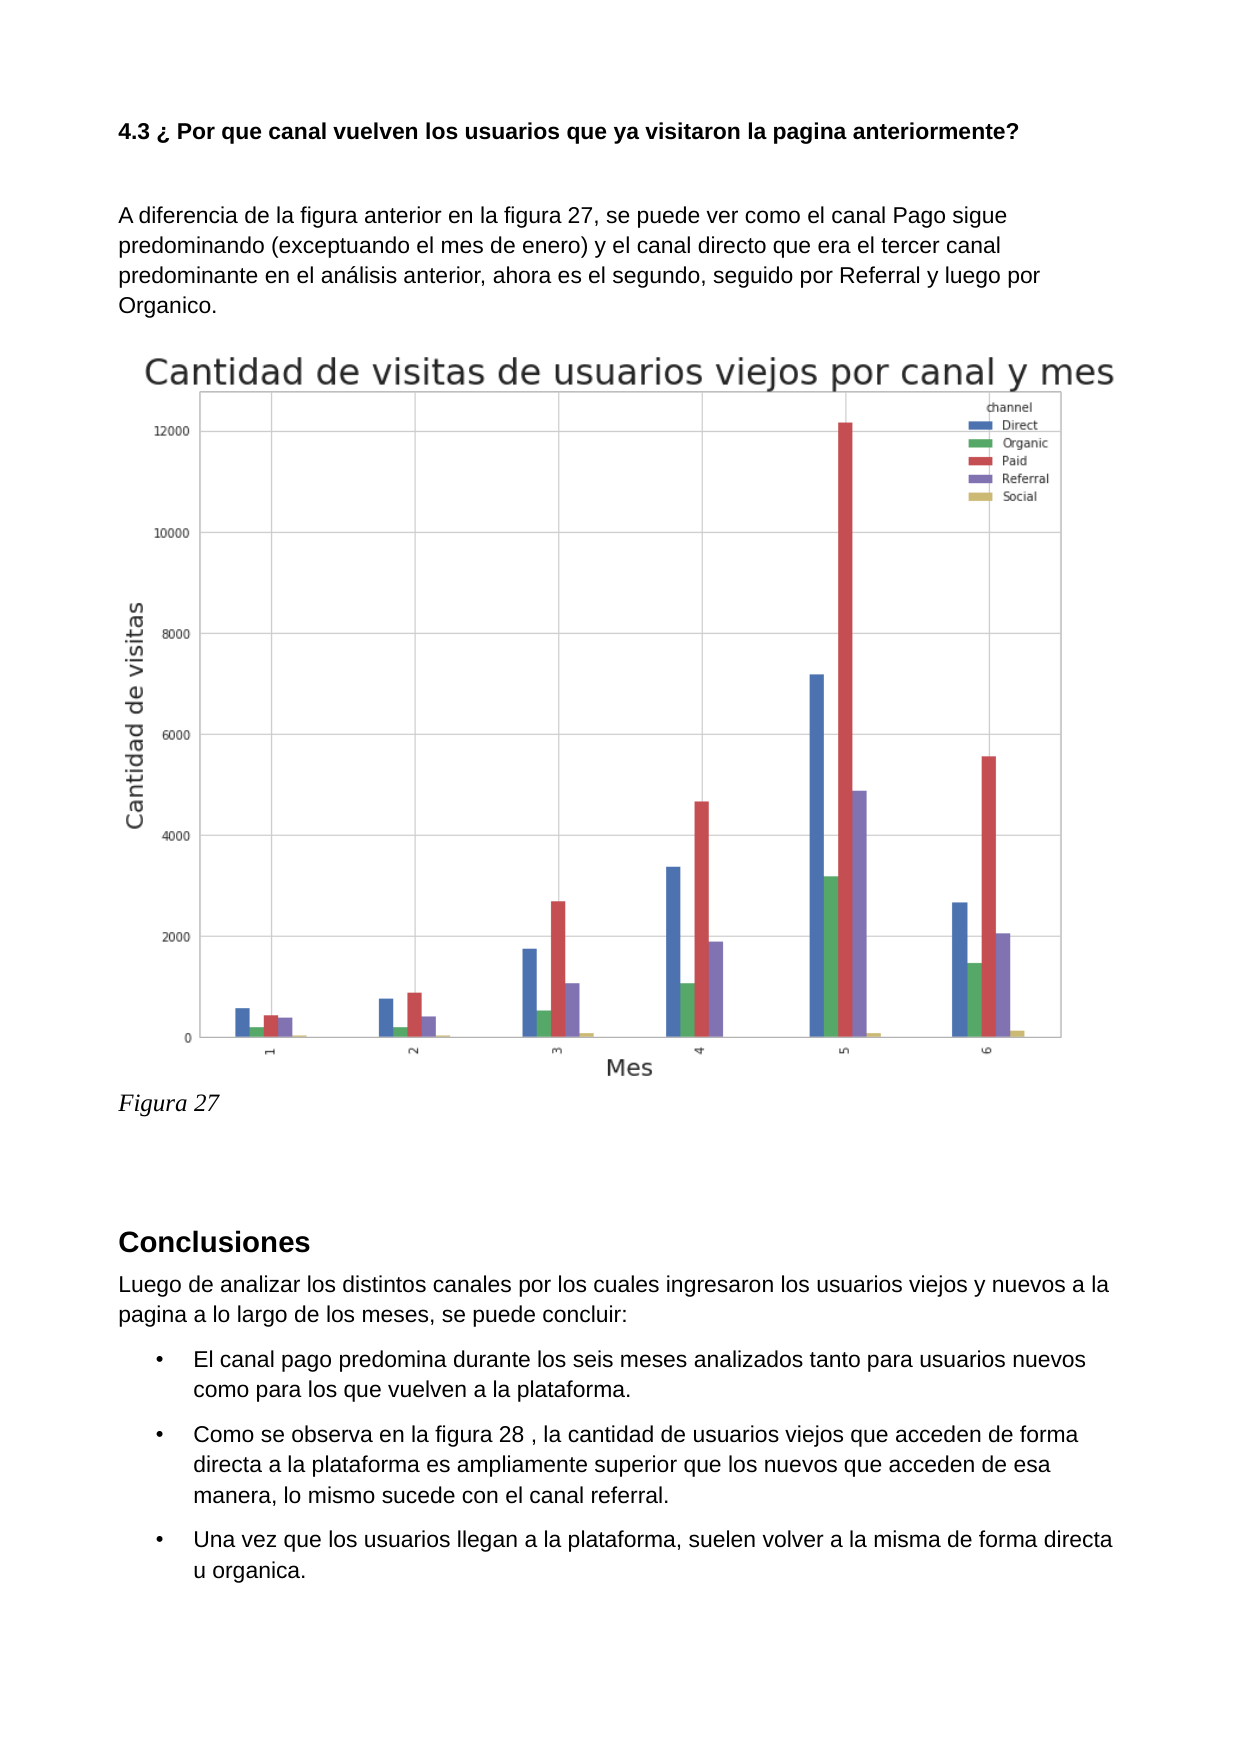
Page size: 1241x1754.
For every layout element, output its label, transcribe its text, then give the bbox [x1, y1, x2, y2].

list Como se observa en la figura 28 , la cantidad de usuarios viejos que acceden de forma directa a la plataforma es ampliamente superior que los nuevos que acceden de esa manera, lo mismo sucede con el canal referral. [156, 1421, 1122, 1508]
text Figura 27 [118, 1089, 1122, 1117]
picture [118, 349, 1123, 1089]
text Luego de analizar los distintos canales por los cuales ingresaron los usuarios viejos y nuevos a la pagina a lo largo de los meses, se puede concluir: [118, 1271, 1122, 1328]
list El canal pago predomina durante los seis meses analizados tanto para usuarios nuevos como para los que vuelven a la plataforma. [156, 1346, 1122, 1403]
list Una vez que los usuarios llegan a la plataforma, suelen volver a la misma de forma directa u organica. [156, 1526, 1122, 1583]
subtitle 4.3 ¿ Por que canal vuelven los usuarios que ya visitaron la pagina anteriormente? [118, 118, 1122, 144]
text A diferencia de la figura anterior en la figura 27, se puede ver como el canal Pago sigue predominando (exceptuando el mes de enero) y el canal directo que era el tercer canal predominante en el análisis anterior, ahora es el segundo, seguido por Referral y luego por Organico. [118, 202, 1122, 319]
subtitle Conclusiones [118, 1225, 1122, 1259]
